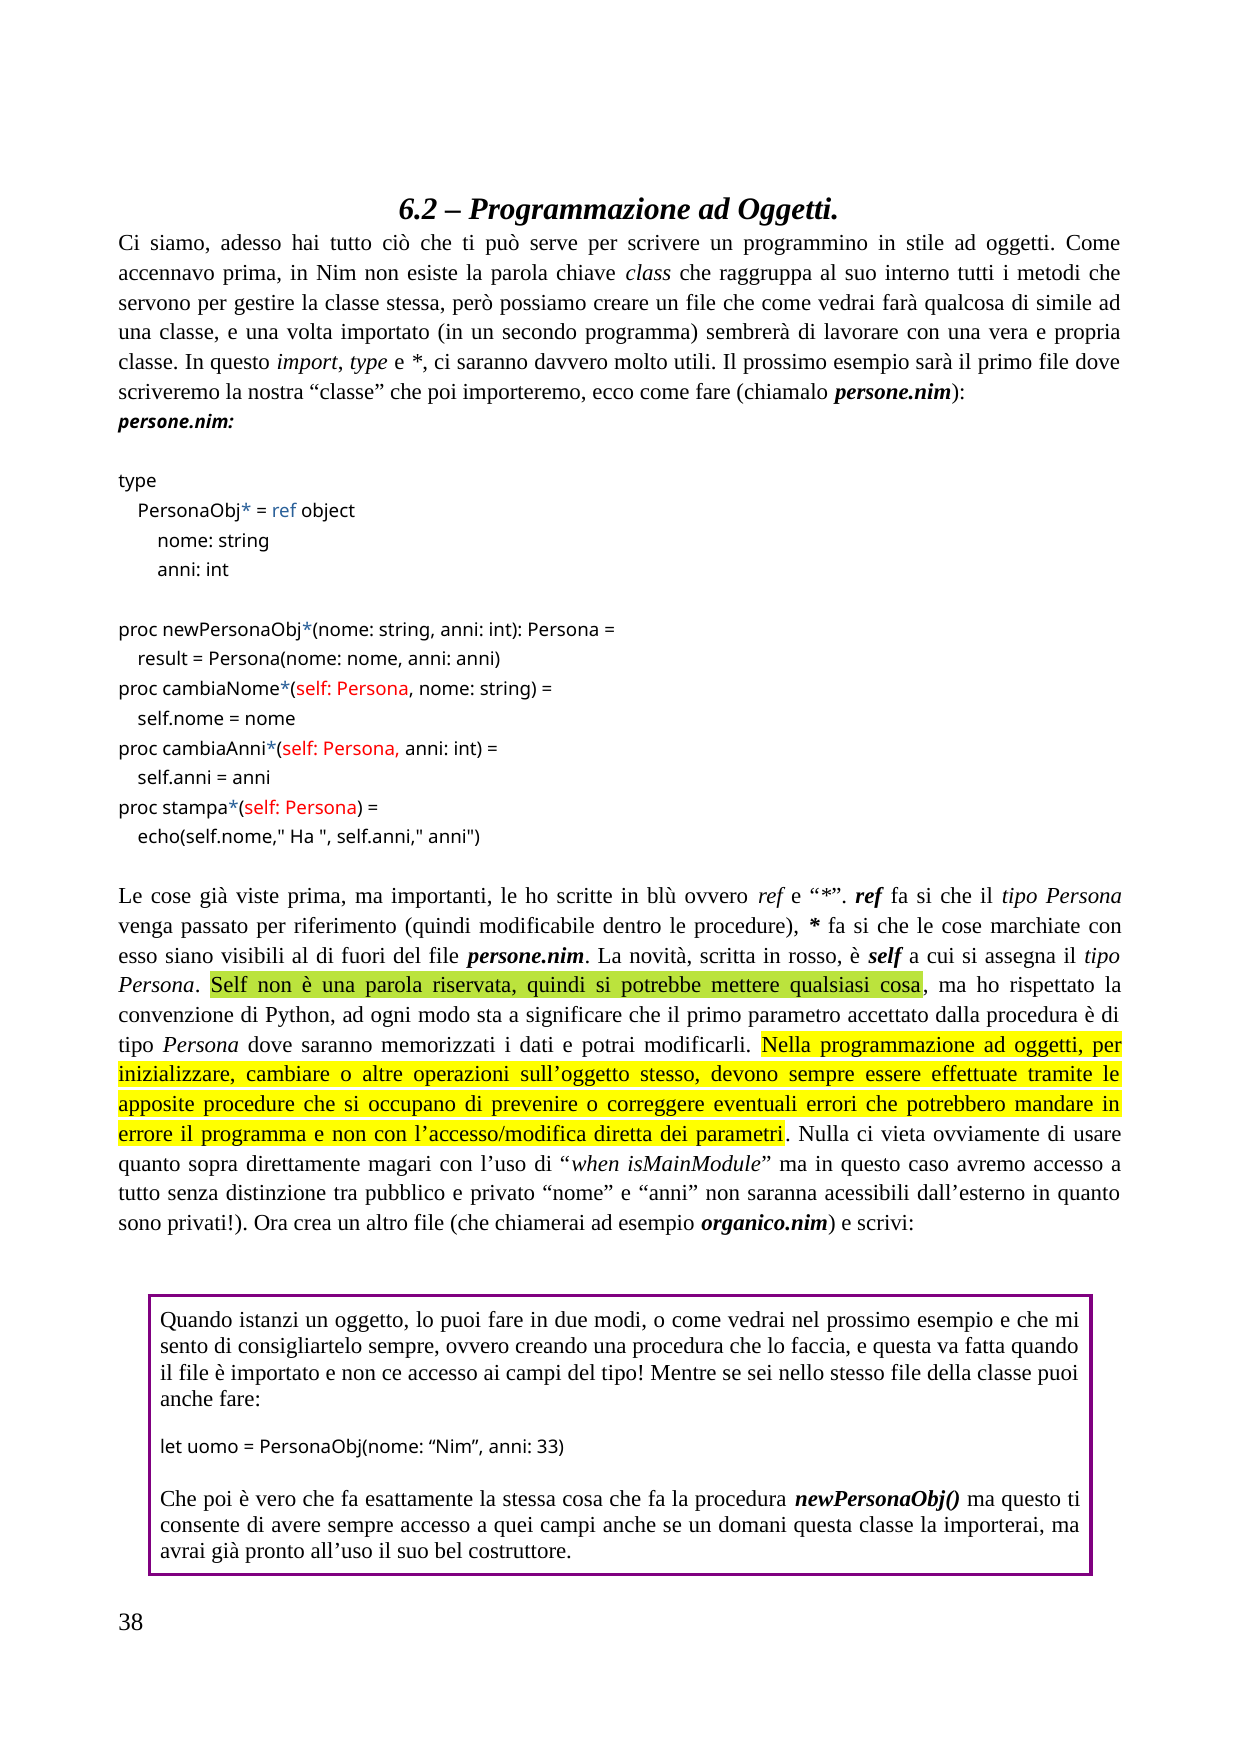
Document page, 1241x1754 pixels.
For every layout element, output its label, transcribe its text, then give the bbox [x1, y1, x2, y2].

text result = Persona(nome: nome, anni: anni) [118, 642, 1122, 671]
text Ci siamo, adesso hai tutto ciò che ti può serve per scrivere un programmino in stile ad oggetti. Come accennavo prima, in Nim non esiste la parola chiave class che raggruppa al suo interno tutti i metodi che servono per gestire la classe stessa, però possiamo creare un file che come vedrai farà qualcosa di simile ad una classe, e una volta importato (in un secondo programma) sembrerà di lavorare con una vera e propria classe. In questo import, type e *, ci saranno davvero molto utili. Il prossimo esempio sarà il primo file dove scriveremo la nostra “classe” che poi importeremo, ecco come fare (chiamalo persone.nim): [118, 226, 1122, 404]
text self.nome = nome [118, 701, 1122, 731]
text proc newPersonaObj*(nome: string, anni: int): Persona = [118, 612, 1122, 642]
text echo(self.nome," Ha ", self.anni," anni") [118, 820, 1122, 849]
text self.anni = anni [118, 760, 1122, 790]
text PersonaObj* = ref object [118, 493, 1122, 523]
text let uomo = PersonaObj(nome: “Nim”, anni: 33) [160, 1433, 1081, 1458]
text 6.2 – Programmazione ad Oggetti. [118, 190, 1122, 226]
text Le cose già viste prima, ma importanti, le ho scritte in blù ovvero ref e “*”. ref fa si che il tipo Persona venga passato per riferimento (quindi modificabile dentro le procedure), * fa si che le cose marchiate con esso siano visibili al di fuori del file persone.nim. La novità, scritta in rosso, è self a cui si assegna il tipo Persona. Self non è una parola riservata, quindi si potrebbe mettere qualsiasi cosa, ma ho rispettato la convenzione di Python, ad ogni modo sta a significare che il primo parametro accettato dalla procedura è di tipo Persona dove saranno memorizzati i dati e potrai modificarli. Nella programmazione ad oggetti, per inizializzare, cambiare o altre operazioni sull’oggetto stesso, devono sempre essere effettuate tramite le apposite procedure che si occupano di prevenire o correggere eventuali errori che potrebbero mandare in errore il programma e non con l’accesso/modifica diretta dei parametri. Nulla ci vieta ovviamente di usare quanto sopra direttamente magari con l’uso di “when isMainModule” ma in questo caso avremo accesso a tutto senza distinzione tra pubblico e privato “nome” e “anni” non saranna acessibili dall’esterno in quanto sono privati!). Ora crea un altro file (che chiamerai ad esempio organico.nim) e scrivi: [118, 879, 1122, 1235]
text nome: string [118, 523, 1122, 552]
text proc cambiaAnni*(self: Persona, anni: int) = [118, 731, 1122, 760]
text Che poi è vero che fa esattamente la stessa cosa che fa la procedura newPersonaObj() ma questo ti consente di avere sempre accesso a quei campi anche se un domani questa classe la importerai, ma avrai già pronto all’uso il suo bel costruttore. [160, 1485, 1081, 1564]
text proc stampa*(self: Persona) = [118, 790, 1122, 820]
text anni: int [118, 552, 1122, 582]
text Quando istanzi un oggetto, lo puoi fare in due modi, o come vedrai nel prossimo esempio e che mi sento di consigliartelo sempre, ovvero creando una procedura che lo faccia, e questa va fatta quando il file è importato e non ce accesso ai campi del tipo! Mentre se sei nello stesso file della classe puoi anche fare: [160, 1306, 1081, 1411]
text type [118, 463, 1122, 493]
text persone.nim: [118, 404, 1122, 434]
text proc cambiaNome*(self: Persona, nome: string) = [118, 671, 1122, 701]
